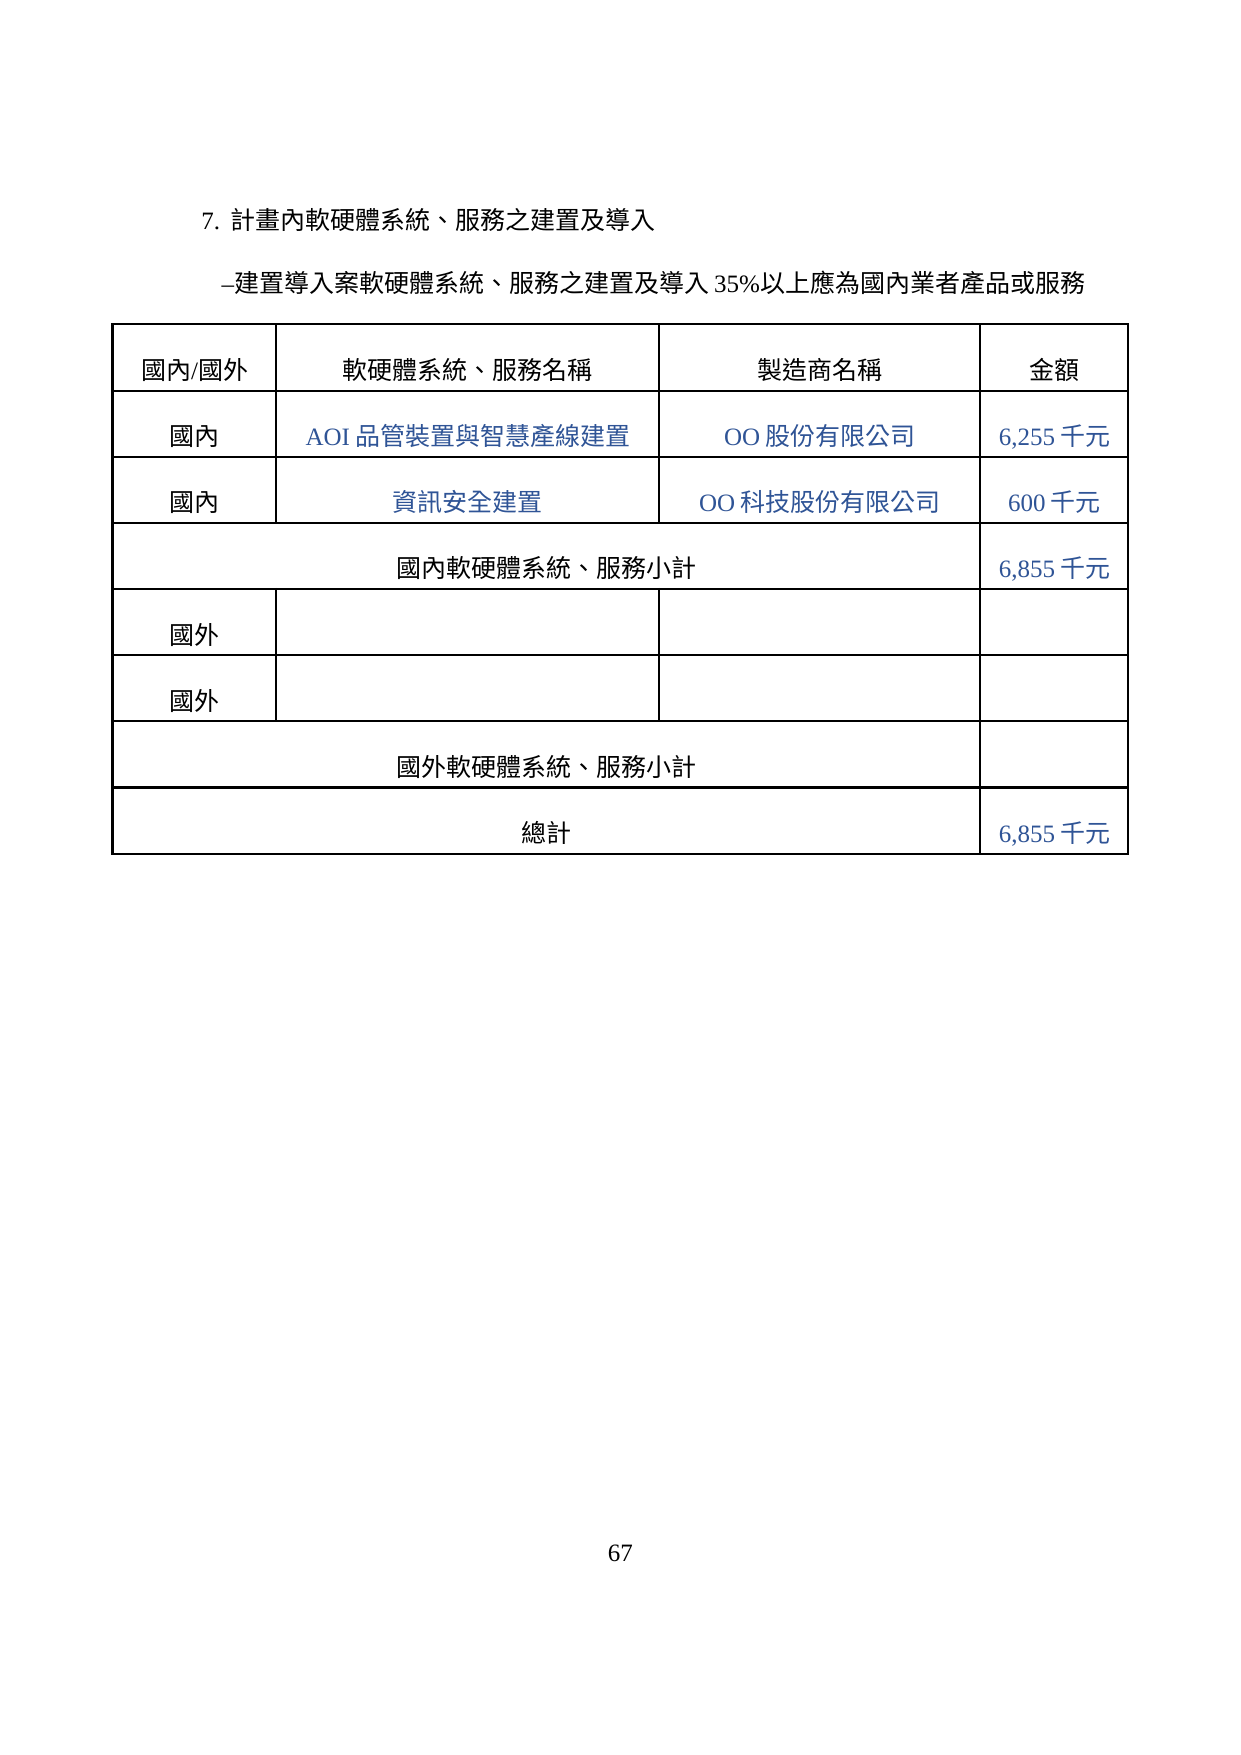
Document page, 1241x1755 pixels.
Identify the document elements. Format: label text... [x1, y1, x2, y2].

table_cell [277, 590, 658, 654]
table_cell [981, 656, 1127, 720]
table_cell 600千元 [981, 458, 1127, 522]
table_cell [660, 656, 979, 720]
table_cell AOI品管裝置與智慧產線建置 [277, 392, 658, 456]
table_cell 總計 [114, 789, 979, 852]
table_header 製造商名稱 [660, 325, 979, 389]
table_cell OO科技股份有限公司 [660, 458, 979, 522]
table_cell 6,855千元 [981, 524, 1127, 588]
table_header 國內/國外 [114, 325, 275, 389]
table_cell 資訊安全建置 [277, 458, 658, 522]
table_cell [660, 590, 979, 654]
table_header 軟硬體系統、服務名稱 [277, 325, 658, 389]
table_header 金額 [981, 325, 1127, 389]
table_cell OO股份有限公司 [660, 392, 979, 456]
table_cell [981, 722, 1127, 786]
table_cell 國內 [114, 392, 275, 456]
table_cell [981, 590, 1127, 654]
table_cell 國內 [114, 458, 275, 522]
table_cell [277, 656, 658, 720]
table_cell 6,255千元 [981, 392, 1127, 456]
table_cell 6,855千元 [981, 789, 1127, 852]
table_cell 國內軟硬體系統、服務小計 [114, 524, 979, 588]
text –建置導入案軟硬體系統、服務之建置及導入35%以上應為國內業者產品或服務 [221, 239, 1128, 302]
list 計畫內軟硬體系統、服務之建置及導入 [201, 177, 1128, 239]
table_cell 國外 [114, 656, 275, 720]
table_cell 國外 [114, 590, 275, 654]
table_cell 國外軟硬體系統、服務小計 [114, 722, 979, 786]
